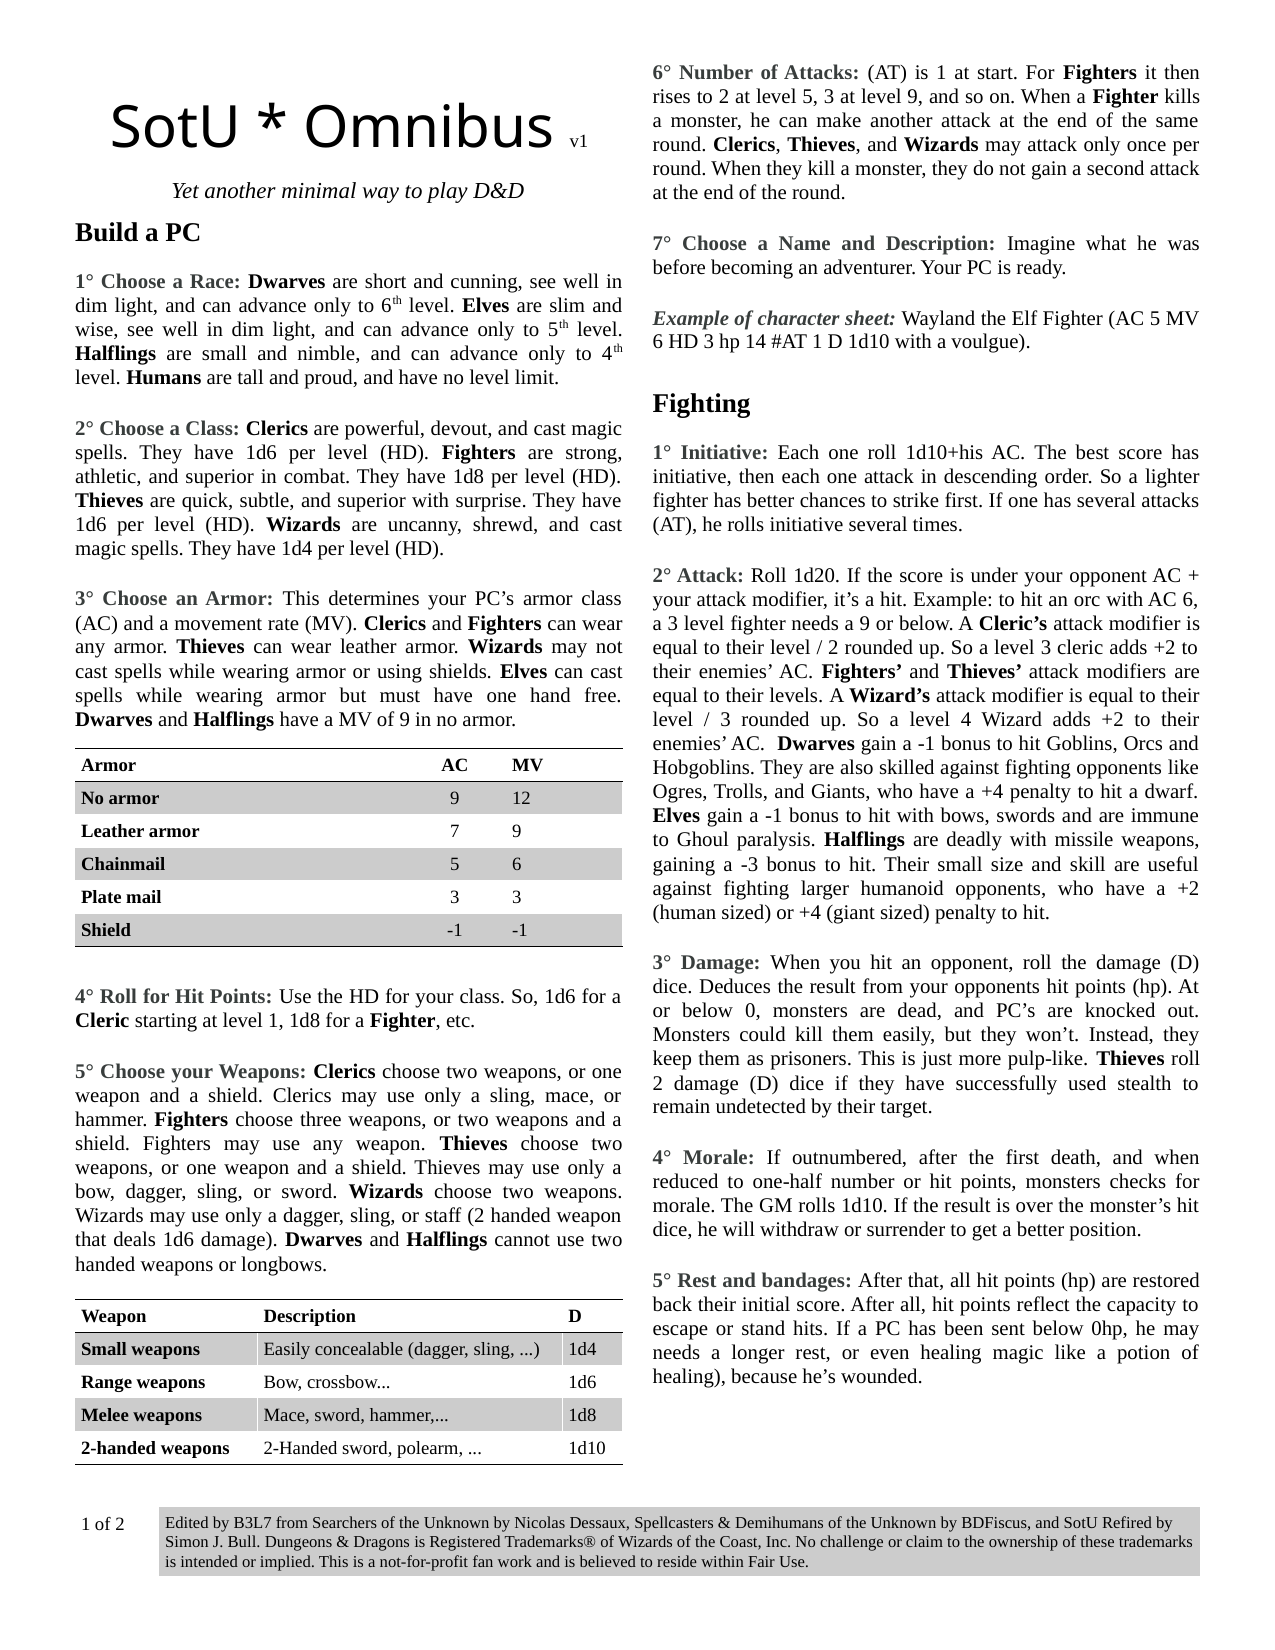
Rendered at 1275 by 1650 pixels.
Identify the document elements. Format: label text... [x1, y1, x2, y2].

table_cell 1d8 [563, 1398, 622, 1431]
table_cell No armor [75, 782, 403, 814]
table_cell 1d10 [563, 1431, 622, 1464]
text 2° Attack: Roll 1d20. If the score is under your opponent AC + your attack modifier, it’s a hit. Example: to hit an orc with AC 6, a 3 level fighter needs a 9 or below. A Cleric’s attack modifier is equal to their level / 2 rounded up. So a level 3 cleric adds +2 to their enemies’ AC. Fighters’ and Thieves’ attack modifiers are equal to their levels. A Wizard’s attack modifier is equal to their level / 3 rounded up. So a level 4 Wizard adds +2 to their enemies’ AC. Dwarves gain a -1 bonus to hit Goblins, Orcs and Hobgoblins. They are also skilled against fighting opponents like Ogres, Trolls, and Giants, who have a +4 penalty to hit a dwarf. Elves gain a -1 bonus to hit with bows, swords and are immune to Ghoul paralysis. Halflings are deadly with missile weapons, gaining a -3 bonus to hit. Their small size and skill are useful against fighting larger humanoid opponents, who have a +2 (human sized) or +4 (giant sized) penalty to hit. [652, 563, 1200, 924]
text 5° Choose your Weapons: Clerics choose two weapons, or one weapon and a shield. Clerics may use only a sling, mace, or hammer. Fighters choose three weapons, or two weapons and a shield. Fighters may use any weapon. Thieves choose two weapons, or one weapon and a shield. Thieves may use only a bow, dagger, sling, or sword. Wizards choose two weapons. Wizards may use only a dagger, sling, or staff (2 handed weapon that deals 1d6 damage). Dwarves and Halflings cannot use two handed weapons or longbows. [75, 1059, 622, 1276]
table_header Description [258, 1300, 562, 1332]
text 5° Rest and bandages: After that, all hit points (hp) are restored back their initial score. After all, hit points reflect the capacity to escape or stand hits. If a PC has been sent below 0hp, he may needs a longer rest, or even healing magic like a potion of healing), because he’s wounded. [652, 1268, 1200, 1388]
table_cell Range weapons [75, 1365, 257, 1398]
table_cell Bow, crossbow... [258, 1365, 562, 1398]
subtitle Yet another minimal way to play D&D [75, 177, 622, 203]
table_cell 9 [506, 814, 622, 847]
table_cell 1d4 [563, 1333, 622, 1365]
text 1° Choose a Race: Dwarves are short and cunning, see well in dim light, and can advance only to 6th level. Elves are slim and wise, see well in dim light, and can advance only to 5th level. Halflings are small and nimble, and can advance only to 4th level. Humans are tall and proud, and have no level limit. [75, 269, 622, 389]
text Fighting [652, 387, 1200, 418]
table_header Armor [75, 749, 403, 781]
table_header Weapon [75, 1300, 257, 1332]
table_cell Small weapons [75, 1333, 257, 1365]
text Example of character sheet: Wayland the Elf Fighter (AC 5 MV 6 HD 3 hp 14 #AT 1 D 1d10 with a voulgue). [652, 305, 1200, 353]
text 4° Roll for Hit Points: Use the HD for your class. So, 1d6 for a Cleric starting at level 1, 1d8 for a Fighter, etc. [75, 984, 622, 1032]
table_cell 12 [506, 782, 622, 814]
table_cell Mace, sword, hammer,... [258, 1398, 562, 1431]
table_cell Easily concealable (dagger, sling, ...) [258, 1333, 562, 1365]
table_cell -1 [403, 914, 506, 946]
table_cell Shield [75, 914, 403, 946]
text 3° Damage: When you hit an opponent, roll the damage (D) dice. Deduces the result from your opponents hit points (hp). At or below 0, monsters are dead, and PC’s are knocked out. Monsters could kill them easily, but they won’t. Instead, they keep them as prisoners. This is just more pulp-like. Thieves roll 2 damage (D) dice if they have successfully used stealth to remain undetected by their target. [652, 950, 1200, 1118]
text 1° Initiative: Each one roll 1d10+his AC. The best score has initiative, then each one attack in descending order. So a lighter fighter has better chances to strike first. If one has several attacks (AT), he rolls initiative several times. [652, 440, 1200, 536]
title SotU * Omnibus v1 [75, 85, 622, 164]
text Build a PC [75, 216, 622, 247]
table_cell 7 [403, 814, 506, 847]
table_header MV [506, 749, 622, 781]
table_cell 2-handed weapons [75, 1431, 257, 1464]
table_cell Leather armor [75, 814, 403, 847]
text 3° Choose an Armor: This determines your PC’s armor class (AC) and a movement rate (MV). Clerics and Fighters can wear any armor. Thieves can wear leather armor. Wizards may not cast spells while wearing armor or using shields. Elves can cast spells while wearing armor but must have one hand free. Dwarves and Halflings have a MV of 9 in no armor. [75, 586, 622, 731]
text 4° Morale: If outnumbered, after the first death, and when reduced to one-half number or hit points, monsters checks for morale. The GM rolls 1d10. If the result is over the monster’s hit dice, he will withdraw or surrender to get a better position. [652, 1145, 1200, 1241]
text 7° Choose a Name and Description: Imagine what he was before becoming an adventurer. Your PC is ready. [652, 231, 1200, 279]
text 2° Choose a Class: Clerics are powerful, devout, and cast magic spells. They have 1d6 per level (HD). Fighters are strong, athletic, and superior in combat. They have 1d8 per level (HD). Thieves are quick, subtle, and superior with surprise. They have 1d6 per level (HD). Wizards are uncanny, shrewd, and cast magic spells. They have 1d4 per level (HD). [75, 416, 622, 560]
table_cell Chainmail [75, 848, 403, 880]
text 6° Number of Attacks: (AT) is 1 at start. For Fighters it then rises to 2 at level 5, 3 at level 9, and so on. When a Fighter kills a monster, he can make another attack at the end of the same round. Clerics, Thieves, and Wizards may attack only once per round. When they kill a monster, they do not gain a second attack at the end of the round. [652, 60, 1200, 204]
table_cell Melee weapons [75, 1398, 257, 1431]
table_header AC [403, 749, 506, 781]
table_cell 9 [403, 782, 506, 814]
table_cell 6 [506, 848, 622, 880]
table_header D [563, 1300, 622, 1332]
table_cell 3 [403, 880, 506, 913]
table_cell -1 [506, 914, 622, 946]
table_cell 1d6 [563, 1365, 622, 1398]
table_cell 2-Handed sword, polearm, ... [258, 1431, 562, 1464]
table_cell 3 [506, 880, 622, 913]
table_cell Plate mail [75, 880, 403, 913]
table_cell 5 [403, 848, 506, 880]
